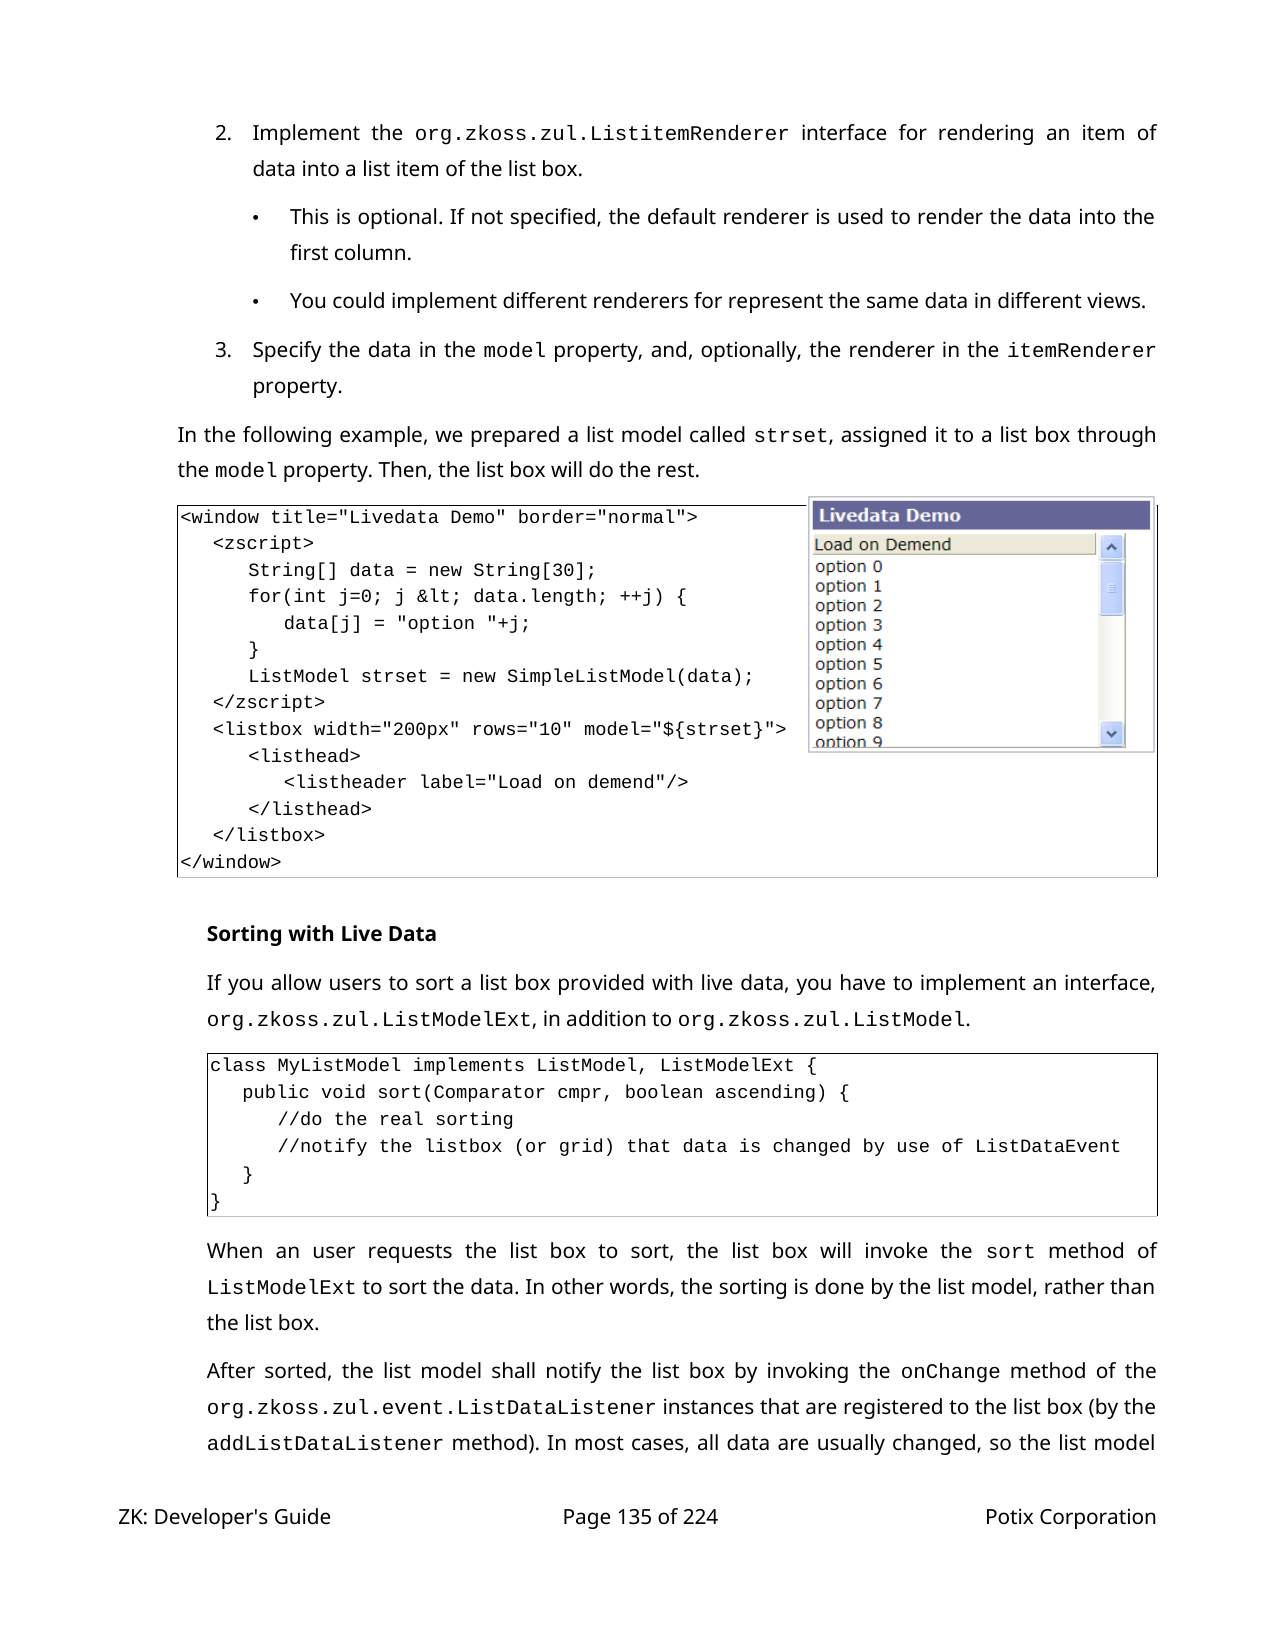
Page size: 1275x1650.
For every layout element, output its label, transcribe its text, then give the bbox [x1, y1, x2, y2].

text class MyListModel implements ListModel, ListModelExt { [208, 1054, 1157, 1077]
list This is optional. If not specified, the default renderer is used to render the data into the first column. [252, 202, 1157, 266]
text After sorted, the list model shall notify the list box by invoking the onChange method of the org.zkoss.zul.event.ListDataListener instances that are registered to the list box (by the addListDataListener method). In most cases, all data are usually changed, so the list model [207, 1357, 1157, 1456]
text In the following example, we prepared a list model called strset, assigned it to a list box through the model property. Then, the list box will do the rest. [177, 420, 1157, 484]
list You could implement different renderers for represent the same data in different views. [252, 287, 1157, 315]
text When an user requests the list box to sort, the list box will invoke the sort method of ListModelExt to sort the data. In other words, the sorting is done by the list model, rather than the list box. [207, 1237, 1157, 1336]
list Implement the org.zkoss.zul.ListitemRenderer interface for rendering an item of data into a list item of the list box. [215, 118, 1157, 182]
text <window title="Livedata Demo" border="normal"> <zscript> String[] data = new String[30]; for(int j=0; j &lt; data.length; ++j) { data[j] = "option "+j; } ListModel strset = new SimpleListModel(data); </zscript> <listbox width="200px" rows="10" model="${strset}"> <listhead> <listheader label="Load on demend"/> </listhead> </listbox> </window> [178, 506, 1157, 877]
text //do the real sorting [208, 1107, 1157, 1131]
text //notify the listbox (or grid) that data is changed by use of ListDataEvent [208, 1134, 1157, 1159]
text public void sort(Comparator cmpr, boolean ascending) { [208, 1080, 1157, 1104]
text } [208, 1162, 1157, 1186]
text If you allow users to sort a list box provided with live data, you have to implement an interface, org.zkoss.zul.ListModelExt, in addition to org.zkoss.zul.ListModel. [207, 968, 1157, 1032]
list Specify the data in the model property, and, optionally, the renderer in the itemRenderer property. [215, 335, 1157, 399]
text } [208, 1189, 1157, 1216]
picture [806, 495, 1157, 755]
subtitle Sorting with Live Data [207, 919, 1157, 948]
